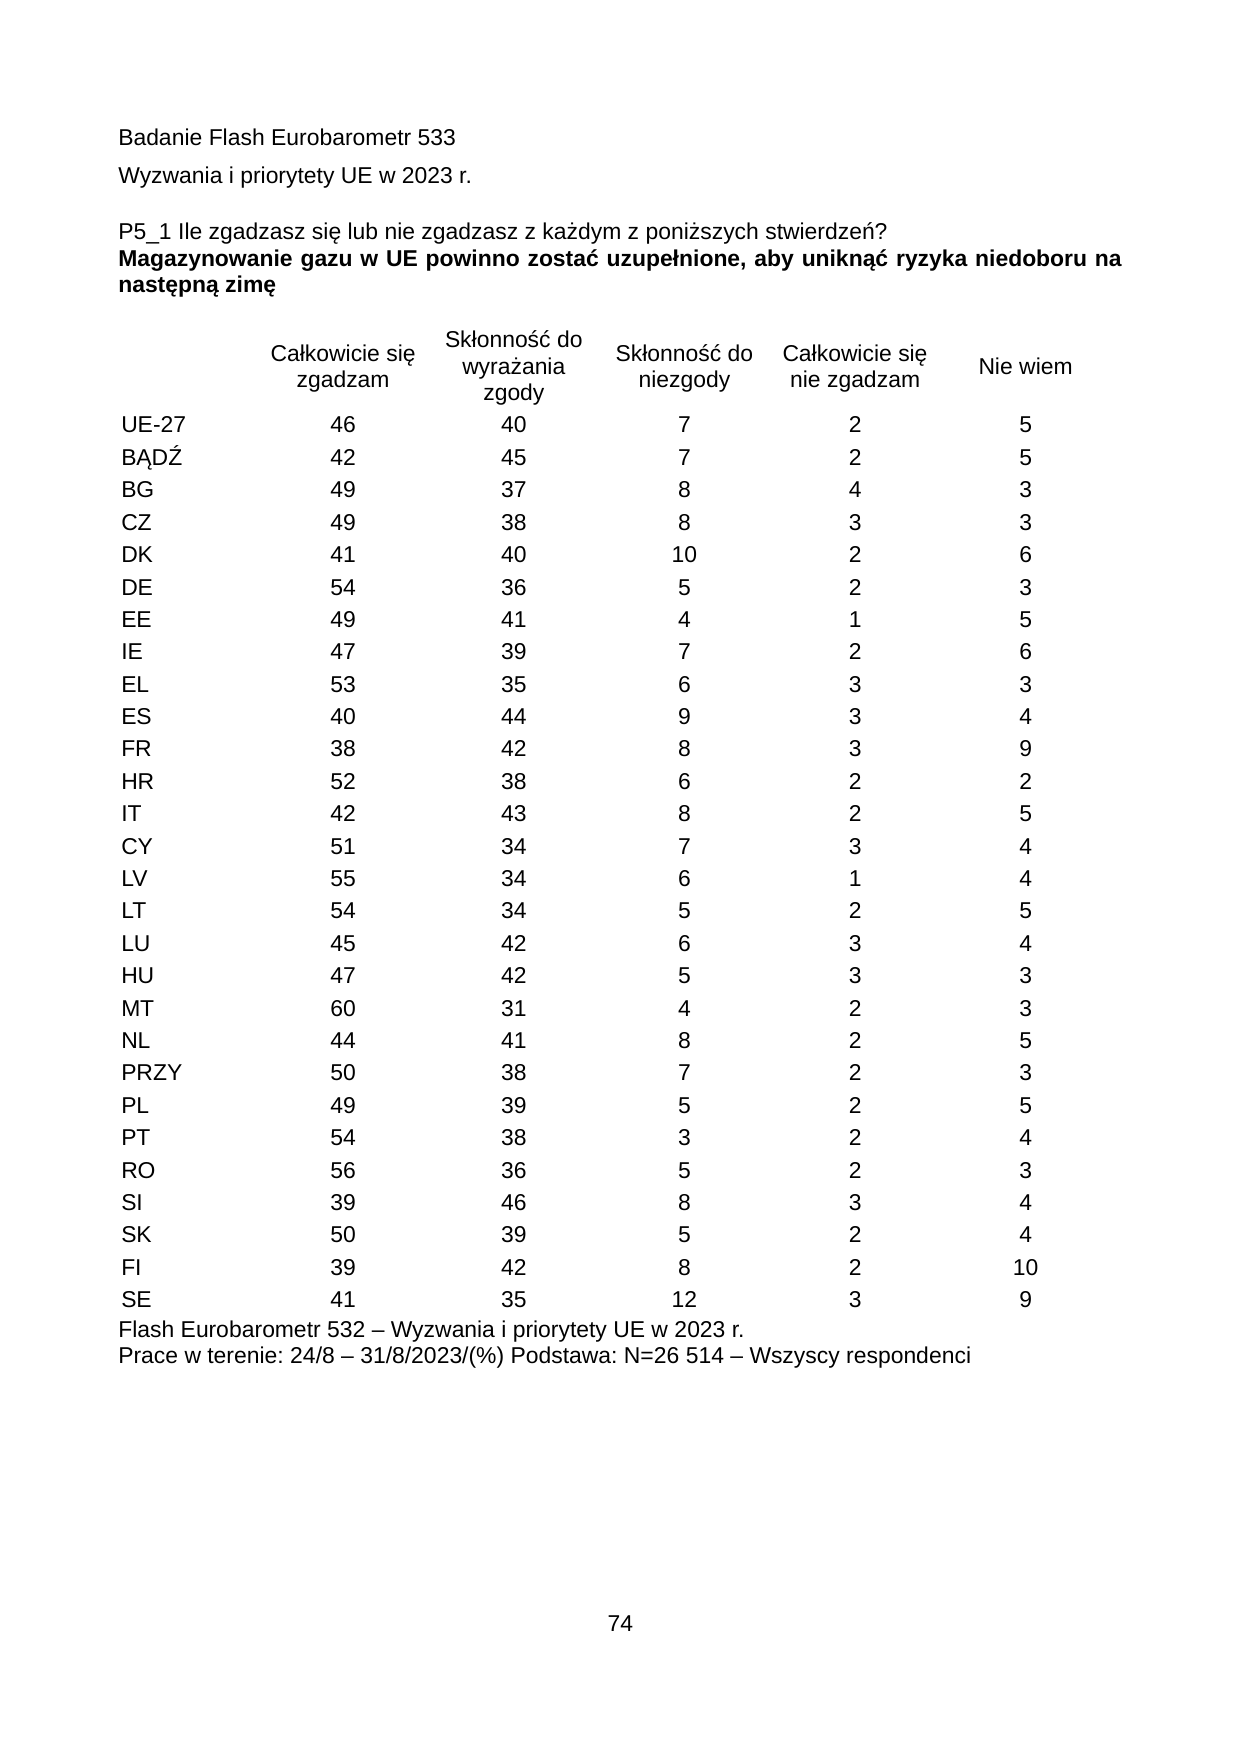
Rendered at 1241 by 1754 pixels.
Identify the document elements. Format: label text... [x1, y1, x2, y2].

table_cell 40 [428, 538, 599, 570]
table_cell SI [118, 1186, 258, 1218]
table_cell 41 [428, 1024, 599, 1056]
table_cell 2 [770, 765, 940, 797]
table_cell 1 [770, 862, 940, 894]
table_cell 12 [599, 1283, 769, 1316]
table_header [118, 324, 258, 408]
table_cell 3 [940, 570, 1111, 603]
table_cell 4 [940, 830, 1111, 862]
table_cell 5 [599, 570, 769, 603]
table_cell 54 [258, 1121, 428, 1153]
table_header Skłonność do niezgody [599, 324, 769, 408]
table_cell 5 [940, 603, 1111, 635]
table_cell LU [118, 927, 258, 959]
table_cell 9 [599, 700, 769, 732]
table_cell 39 [428, 1089, 599, 1121]
table_cell 47 [258, 959, 428, 992]
table_cell 6 [599, 668, 769, 700]
table_cell 5 [940, 441, 1111, 473]
table_cell 49 [258, 473, 428, 506]
table_cell 2 [770, 894, 940, 927]
table_cell 2 [770, 1089, 940, 1121]
table_cell IT [118, 797, 258, 829]
table_cell 56 [258, 1154, 428, 1186]
table_cell 4 [940, 927, 1111, 959]
table_cell DK [118, 538, 258, 570]
text Magazynowanie gazu w UE powinno zostać uzupełnione, aby uniknąć ryzyka niedoboru na następną zimę [118, 244, 1122, 297]
table_cell 5 [599, 894, 769, 927]
table_cell 36 [428, 570, 599, 603]
table_cell PL [118, 1089, 258, 1121]
table_cell 8 [599, 1186, 769, 1218]
table_cell 45 [428, 441, 599, 473]
table_cell 38 [428, 1121, 599, 1153]
table_cell MT [118, 992, 258, 1024]
table_cell 8 [599, 1024, 769, 1056]
table_cell 3 [770, 830, 940, 862]
table_cell 8 [599, 797, 769, 829]
table_cell 7 [599, 409, 769, 441]
table_cell LT [118, 894, 258, 927]
table_cell 5 [940, 797, 1111, 829]
table_cell 41 [258, 1283, 428, 1316]
table_cell 2 [770, 635, 940, 668]
table_cell 45 [258, 927, 428, 959]
table_cell 4 [770, 473, 940, 506]
table_cell 42 [258, 441, 428, 473]
table_cell 7 [599, 830, 769, 862]
table_cell 38 [428, 1056, 599, 1089]
table_cell 2 [770, 1056, 940, 1089]
table_cell EL [118, 668, 258, 700]
table_cell 3 [940, 1056, 1111, 1089]
table_cell 2 [770, 538, 940, 570]
table_cell 3 [770, 733, 940, 765]
table_cell CZ [118, 506, 258, 538]
table_cell 35 [428, 1283, 599, 1316]
table_cell RO [118, 1154, 258, 1186]
table_cell 47 [258, 635, 428, 668]
table_cell BĄDŹ [118, 441, 258, 473]
table_cell EE [118, 603, 258, 635]
table_cell 37 [428, 473, 599, 506]
table_cell 8 [599, 506, 769, 538]
table_cell 4 [940, 1186, 1111, 1218]
table_cell SE [118, 1283, 258, 1316]
table_cell 38 [428, 765, 599, 797]
table_cell 5 [940, 1089, 1111, 1121]
table_cell NL [118, 1024, 258, 1056]
table_cell ES [118, 700, 258, 732]
table_cell 6 [940, 635, 1111, 668]
table_cell IE [118, 635, 258, 668]
table_cell PT [118, 1121, 258, 1153]
table_header Całkowicie się zgadzam [258, 324, 428, 408]
table_cell SK [118, 1218, 258, 1251]
table_cell 2 [940, 765, 1111, 797]
table_cell 2 [770, 1154, 940, 1186]
table_header Całkowicie się nie zgadzam [770, 324, 940, 408]
table_cell 49 [258, 1089, 428, 1121]
table_cell 34 [428, 862, 599, 894]
table_cell 6 [940, 538, 1111, 570]
table_cell 38 [428, 506, 599, 538]
table_cell 51 [258, 830, 428, 862]
table_cell 49 [258, 603, 428, 635]
table_cell 3 [770, 700, 940, 732]
table_cell 55 [258, 862, 428, 894]
table_cell 34 [428, 830, 599, 862]
table_cell 53 [258, 668, 428, 700]
table_cell 3 [770, 927, 940, 959]
table_cell 46 [428, 1186, 599, 1218]
table_cell 3 [770, 506, 940, 538]
table_cell 5 [940, 409, 1111, 441]
table_cell 6 [599, 765, 769, 797]
table_cell DE [118, 570, 258, 603]
table_cell 40 [428, 409, 599, 441]
table_cell 2 [770, 992, 940, 1024]
table_cell 38 [258, 733, 428, 765]
table_cell 34 [428, 894, 599, 927]
table_cell 6 [599, 862, 769, 894]
table_cell UE-27 [118, 409, 258, 441]
table_cell 7 [599, 1056, 769, 1089]
table_cell 5 [599, 1089, 769, 1121]
table_cell BG [118, 473, 258, 506]
table_cell 9 [940, 1283, 1111, 1316]
table_cell 4 [940, 1121, 1111, 1153]
table_cell 50 [258, 1218, 428, 1251]
table_cell HR [118, 765, 258, 797]
table_cell 3 [770, 1186, 940, 1218]
table_cell 31 [428, 992, 599, 1024]
table_cell 39 [428, 635, 599, 668]
table_cell 4 [599, 603, 769, 635]
table_cell 44 [258, 1024, 428, 1056]
table_cell 2 [770, 441, 940, 473]
table_cell 7 [599, 635, 769, 668]
table_cell 40 [258, 700, 428, 732]
table_cell 4 [599, 992, 769, 1024]
table_cell 3 [940, 473, 1111, 506]
table_header Skłonność do wyrażania zgody [428, 324, 599, 408]
table_cell 42 [258, 797, 428, 829]
table_header Nie wiem [940, 324, 1111, 408]
table_cell 3 [940, 506, 1111, 538]
text Flash Eurobarometr 532 – Wyzwania i priorytety UE w 2023 r. [118, 1316, 1122, 1342]
table_cell 3 [940, 668, 1111, 700]
table_cell 2 [770, 570, 940, 603]
table_cell LV [118, 862, 258, 894]
table_cell 8 [599, 473, 769, 506]
table_cell 8 [599, 1251, 769, 1283]
table_cell 8 [599, 733, 769, 765]
table_cell 2 [770, 1218, 940, 1251]
table_cell 3 [770, 1283, 940, 1316]
table_cell 49 [258, 506, 428, 538]
table_cell 54 [258, 894, 428, 927]
table_cell 10 [940, 1251, 1111, 1283]
table_cell 5 [599, 959, 769, 992]
text P5_1 Ile zgadzasz się lub nie zgadzasz z każdym z poniższych stwierdzeń? [118, 218, 1122, 244]
table_cell 42 [428, 733, 599, 765]
table_cell 54 [258, 570, 428, 603]
table_cell 10 [599, 538, 769, 570]
table_cell 2 [770, 1024, 940, 1056]
table_cell 3 [940, 992, 1111, 1024]
table_cell 6 [599, 927, 769, 959]
table_cell CY [118, 830, 258, 862]
table_cell 2 [770, 1121, 940, 1153]
table_cell 3 [940, 1154, 1111, 1186]
table_cell 43 [428, 797, 599, 829]
table_cell 4 [940, 1218, 1111, 1251]
table_cell 3 [770, 959, 940, 992]
table_cell 50 [258, 1056, 428, 1089]
table_cell 36 [428, 1154, 599, 1186]
table_cell FR [118, 733, 258, 765]
table_cell 60 [258, 992, 428, 1024]
table_cell PRZY [118, 1056, 258, 1089]
table_cell HU [118, 959, 258, 992]
table_cell 41 [428, 603, 599, 635]
table_cell 2 [770, 1251, 940, 1283]
table_cell 5 [940, 1024, 1111, 1056]
table_cell 3 [770, 668, 940, 700]
table_cell 44 [428, 700, 599, 732]
table_cell 42 [428, 927, 599, 959]
table_cell FI [118, 1251, 258, 1283]
table_cell 4 [940, 700, 1111, 732]
table_cell 39 [258, 1251, 428, 1283]
table_cell 42 [428, 1251, 599, 1283]
table_cell 3 [599, 1121, 769, 1153]
table_cell 41 [258, 538, 428, 570]
table_cell 2 [770, 797, 940, 829]
table_cell 52 [258, 765, 428, 797]
table_cell 4 [940, 862, 1111, 894]
table_cell 7 [599, 441, 769, 473]
table_cell 39 [428, 1218, 599, 1251]
table_cell 9 [940, 733, 1111, 765]
table_cell 46 [258, 409, 428, 441]
table_cell 42 [428, 959, 599, 992]
table_cell 5 [599, 1218, 769, 1251]
table_cell 1 [770, 603, 940, 635]
table_cell 35 [428, 668, 599, 700]
table_cell 5 [599, 1154, 769, 1186]
text Prace w terenie: 24/8 – 31/8/2023/(%) Podstawa: N=26 514 – Wszyscy respondenci [118, 1342, 1122, 1368]
table_cell 5 [940, 894, 1111, 927]
table_cell 39 [258, 1186, 428, 1218]
table_cell 3 [940, 959, 1111, 992]
table_cell 2 [770, 409, 940, 441]
